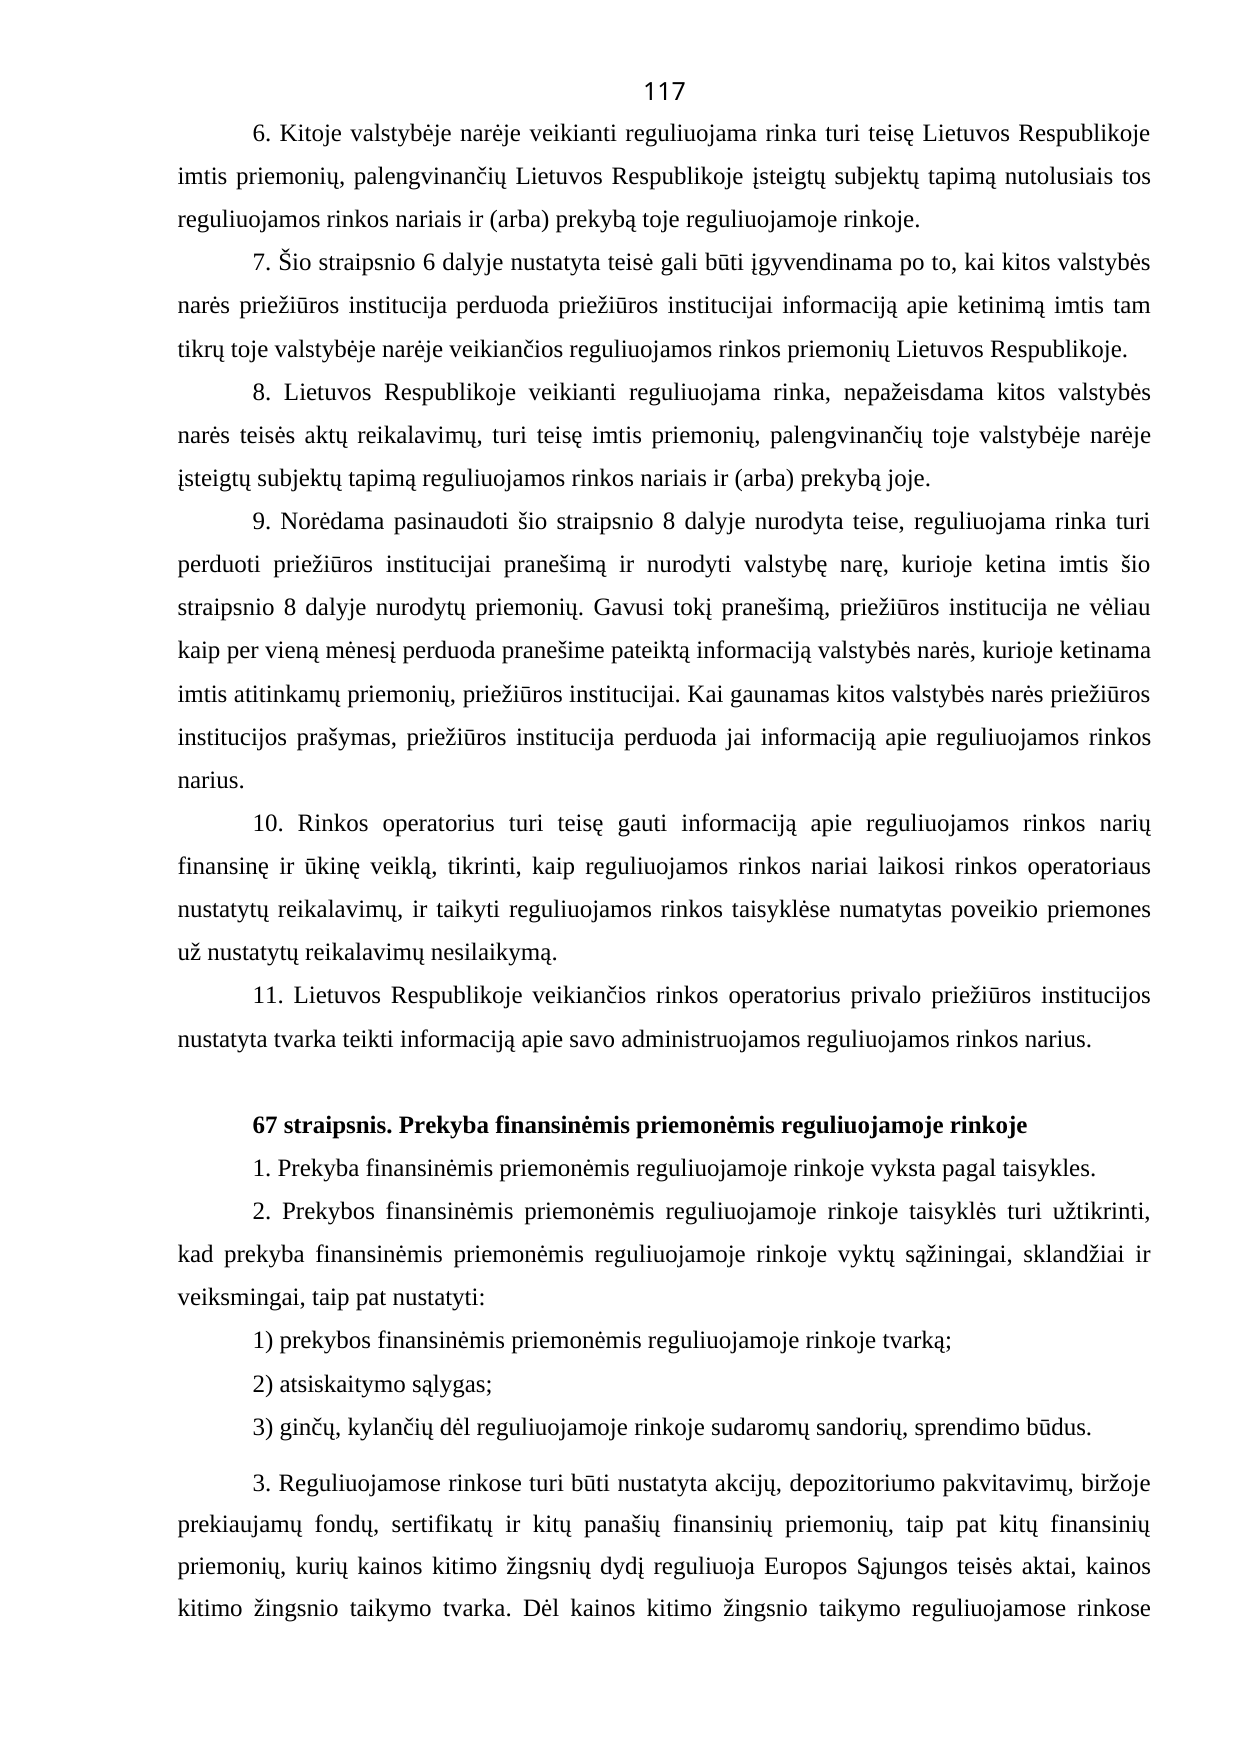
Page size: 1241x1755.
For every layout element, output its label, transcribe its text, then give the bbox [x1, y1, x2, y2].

text 11. Lietuvos Respublikoje veikiančios rinkos operatorius privalo priežiūros institucijos nustatyta tvarka teikti informaciją apie savo administruojamos reguliuojamos rinkos narius. [177, 981, 1152, 1052]
text 2. Prekybos finansinėmis priemonėmis reguliuojamoje rinkoje taisyklės turi užtikrinti, kad prekyba finansinėmis priemonėmis reguliuojamoje rinkoje vyktų sąžiningai, sklandžiai ir veiksmingai, taip pat nustatyti: [177, 1196, 1152, 1311]
text 3) ginčų, kylančių dėl reguliuojamoje rinkoje sudaromų sandorių, sprendimo būdus. [177, 1412, 1152, 1441]
text 6. Kitoje valstybėje narėje veikianti reguliuojama rinka turi teisę Lietuvos Respublikoje imtis priemonių, palengvinančių Lietuvos Respublikoje įsteigtų subjektų tapimą nutolusiais tos reguliuojamos rinkos nariais ir (arba) prekybą toje reguliuojamoje rinkoje. [177, 118, 1152, 233]
text 9. Norėdama pasinaudoti šio straipsnio 8 dalyje nurodyta teise, reguliuojama rinka turi perduoti priežiūros institucijai pranešimą ir nurodyti valstybę narę, kurioje ketina imtis šio straipsnio 8 dalyje nurodytų priemonių. Gavusi tokį pranešimą, priežiūros institucija ne vėliau kaip per vieną mėnesį perduoda pranešime pateiktą informaciją valstybės narės, kurioje ketinama imtis atitinkamų priemonių, priežiūros institucijai. Kai gaunamas kitos valstybės narės priežiūros institucijos prašymas, priežiūros institucija perduoda jai informaciją apie reguliuojamos rinkos narius. [177, 506, 1152, 794]
text 8. Lietuvos Respublikoje veikianti reguliuojama rinka, nepažeisdama kitos valstybės narės teisės aktų reikalavimų, turi teisę imtis priemonių, palengvinančių toje valstybėje narėje įsteigtų subjektų tapimą reguliuojamos rinkos nariais ir (arba) prekybą joje. [177, 377, 1152, 492]
text 2) atsiskaitymo sąlygas; [177, 1369, 1152, 1397]
text 67 straipsnis. Prekyba finansinėmis priemonėmis reguliuojamoje rinkoje [177, 1110, 1152, 1139]
text 1) prekybos finansinėmis priemonėmis reguliuojamoje rinkoje tvarką; [177, 1326, 1152, 1354]
text 7. Šio straipsnio 6 dalyje nustatyta teisė gali būti įgyvendinama po to, kai kitos valstybės narės priežiūros institucija perduoda priežiūros institucijai informaciją apie ketinimą imtis tam tikrų toje valstybėje narėje veikiančios reguliuojamos rinkos priemonių Lietuvos Respublikoje. [177, 247, 1152, 362]
text 1. Prekyba finansinėmis priemonėmis reguliuojamoje rinkoje vyksta pagal taisykles. [177, 1153, 1152, 1182]
text 3. Reguliuojamose rinkose turi būti nustatyta akcijų, depozitoriumo pakvitavimų, biržoje prekiaujamų fondų, sertifikatų ir kitų panašių finansinių priemonių, taip pat kitų finansinių priemonių, kurių kainos kitimo žingsnių dydį reguliuoja Europos Sąjungos teisės aktai, kainos kitimo žingsnio taikymo tvarka. Dėl kainos kitimo žingsnio taikymo reguliuojamose rinkose [177, 1455, 1152, 1622]
text 10. Rinkos operatorius turi teisę gauti informaciją apie reguliuojamos rinkos narių finansinę ir ūkinę veiklą, tikrinti, kaip reguliuojamos rinkos nariai laikosi rinkos operatoriaus nustatytų reikalavimų, ir taikyti reguliuojamos rinkos taisyklėse numatytas poveikio priemones už nustatytų reikalavimų nesilaikymą. [177, 808, 1152, 966]
